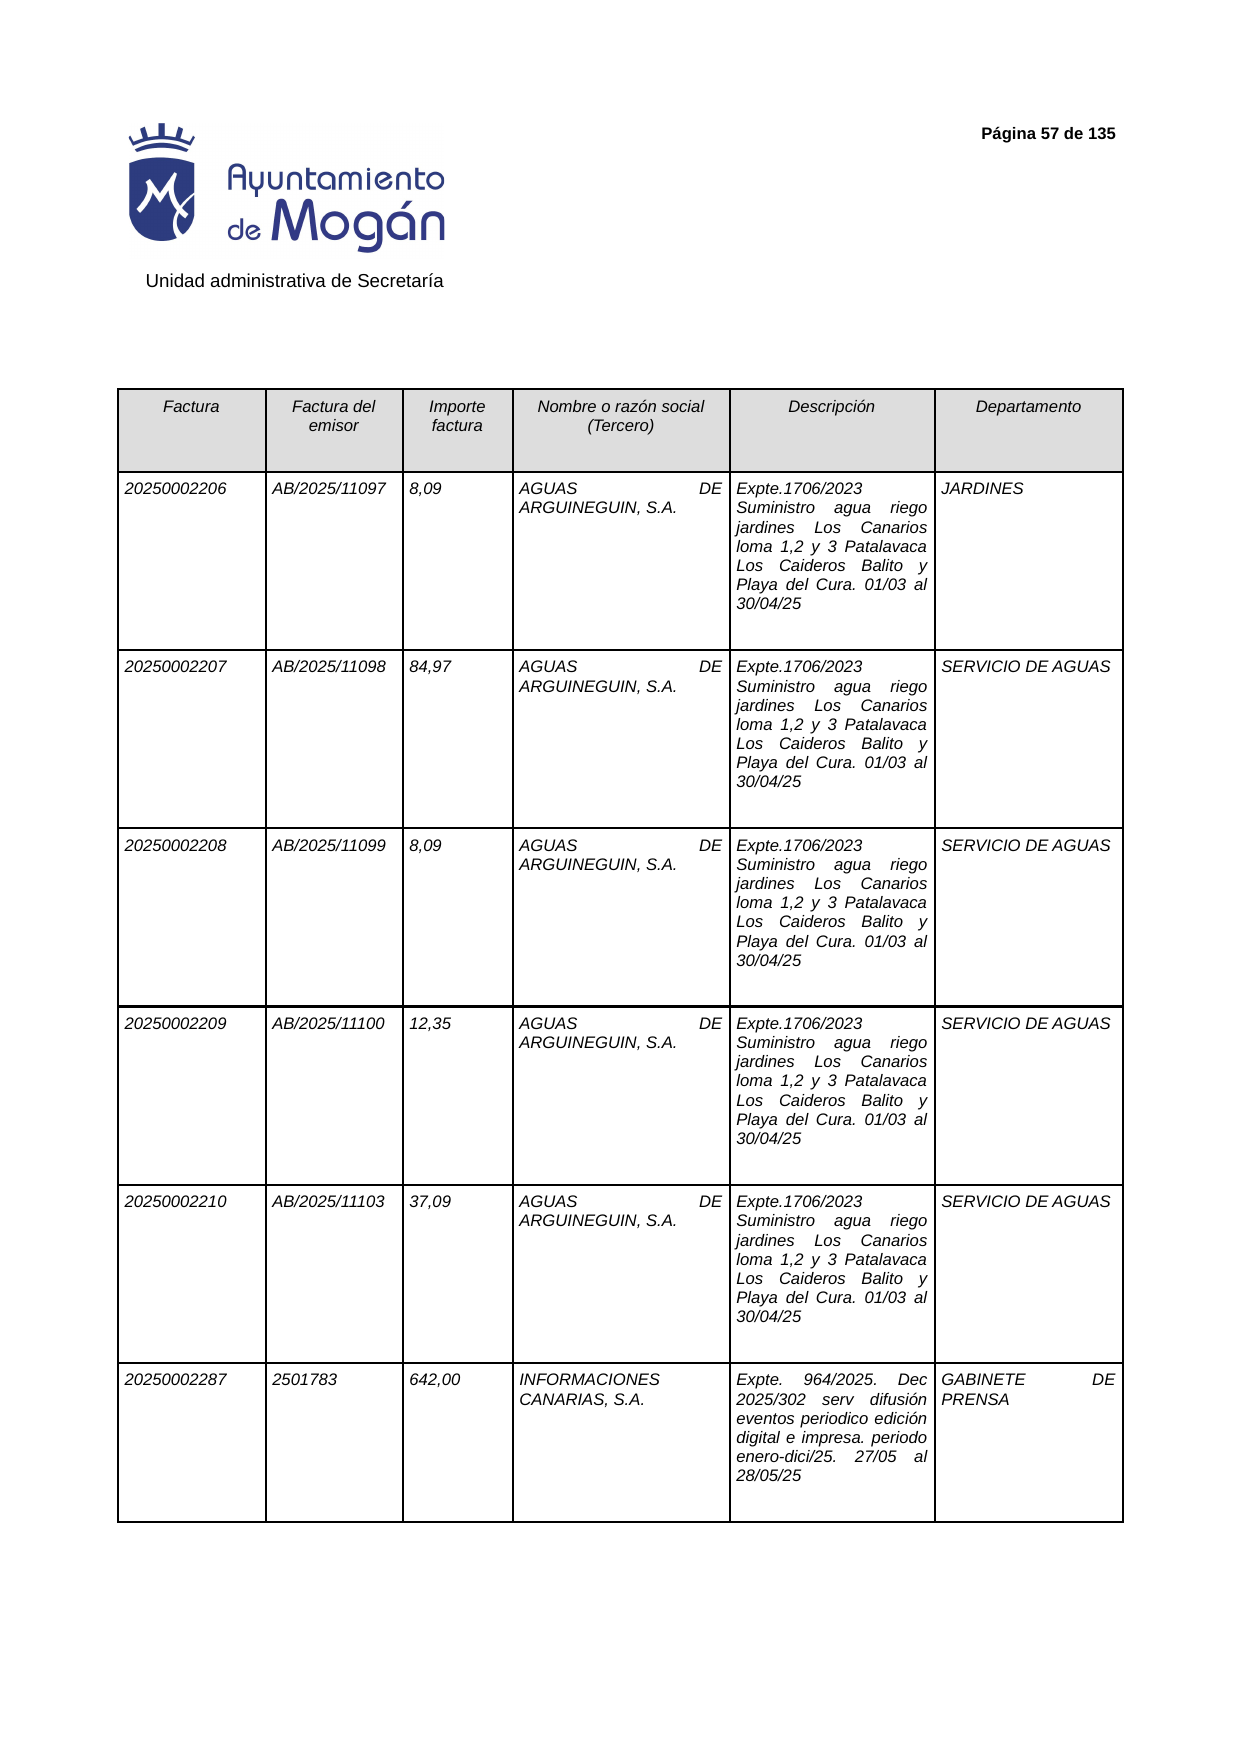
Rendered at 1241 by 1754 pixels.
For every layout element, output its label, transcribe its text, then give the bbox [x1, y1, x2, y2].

table_cell 84,97 [404, 651, 512, 827]
table_cell Expte.1706/2023 Suministro agua riego jardines Los Canarios loma 1,2 y 3 Patalavaca Los Caideros Balito y Playa del Cura. 01/03 al 30/04/25 [731, 473, 934, 649]
table_cell Expte.1706/2023 Suministro agua riego jardines Los Canarios loma 1,2 y 3 Patalavaca Los Caideros Balito y Playa del Cura. 01/03 al 30/04/25 [731, 829, 934, 1005]
table_cell AGUAS DE ARGUINEGUIN, S.A. [514, 651, 729, 827]
table_cell 20250002209 [119, 1008, 265, 1184]
table_cell Expte.1706/2023 Suministro agua riego jardines Los Canarios loma 1,2 y 3 Patalavaca Los Caideros Balito y Playa del Cura. 01/03 al 30/04/25 [731, 1186, 934, 1362]
table_cell JARDINES [936, 473, 1122, 649]
table_cell 20250002207 [119, 651, 265, 827]
table_cell AGUAS DE ARGUINEGUIN, S.A. [514, 473, 729, 649]
table_cell 20250002208 [119, 829, 265, 1005]
table_cell 8,09 [404, 829, 512, 1005]
table_cell 20250002210 [119, 1186, 265, 1362]
table_cell AB/2025/11100 [267, 1008, 402, 1184]
table_cell Expte.1706/2023 Suministro agua riego jardines Los Canarios loma 1,2 y 3 Patalavaca Los Caideros Balito y Playa del Cura. 01/03 al 30/04/25 [731, 1008, 934, 1184]
table_cell Expte. 964/2025. Dec 2025/302 serv difusión eventos periodico edición digital e impresa. periodo enero-dici/25. 27/05 al 28/05/25 [731, 1364, 934, 1521]
table_cell SERVICIO DE AGUAS [936, 1008, 1122, 1184]
table_cell AB/2025/11099 [267, 829, 402, 1005]
table_cell 8,09 [404, 473, 512, 649]
table_cell SERVICIO DE AGUAS [936, 651, 1122, 827]
table_header Departamento [936, 390, 1122, 471]
table_cell SERVICIO DE AGUAS [936, 1186, 1122, 1362]
table_cell SERVICIO DE AGUAS [936, 829, 1122, 1005]
table_header Factura del emisor [267, 390, 402, 471]
table_cell 2501783 [267, 1364, 402, 1521]
table_cell 12,35 [404, 1008, 512, 1184]
table_cell Expte.1706/2023 Suministro agua riego jardines Los Canarios loma 1,2 y 3 Patalavaca Los Caideros Balito y Playa del Cura. 01/03 al 30/04/25 [731, 651, 934, 827]
table_header Factura [119, 390, 265, 471]
table_cell AGUAS DE ARGUINEGUIN, S.A. [514, 1186, 729, 1362]
table_header Nombre o razón social (Tercero) [514, 390, 729, 471]
table_cell INFORMACIONES CANARIAS, S.A. [514, 1364, 729, 1521]
table_cell 642,00 [404, 1364, 512, 1521]
table_cell AGUAS DE ARGUINEGUIN, S.A. [514, 829, 729, 1005]
table_header Descripción [731, 390, 934, 471]
table_cell AB/2025/11103 [267, 1186, 402, 1362]
table_cell AB/2025/11097 [267, 473, 402, 649]
table_cell GABINETE DE PRENSA [936, 1364, 1122, 1521]
table_cell AGUAS DE ARGUINEGUIN, S.A. [514, 1008, 729, 1184]
table_cell 20250002287 [119, 1364, 265, 1521]
table_header Importe factura [404, 390, 512, 471]
table_cell 37,09 [404, 1186, 512, 1362]
picture [128, 123, 445, 259]
table_cell AB/2025/11098 [267, 651, 402, 827]
table_cell 20250002206 [119, 473, 265, 649]
